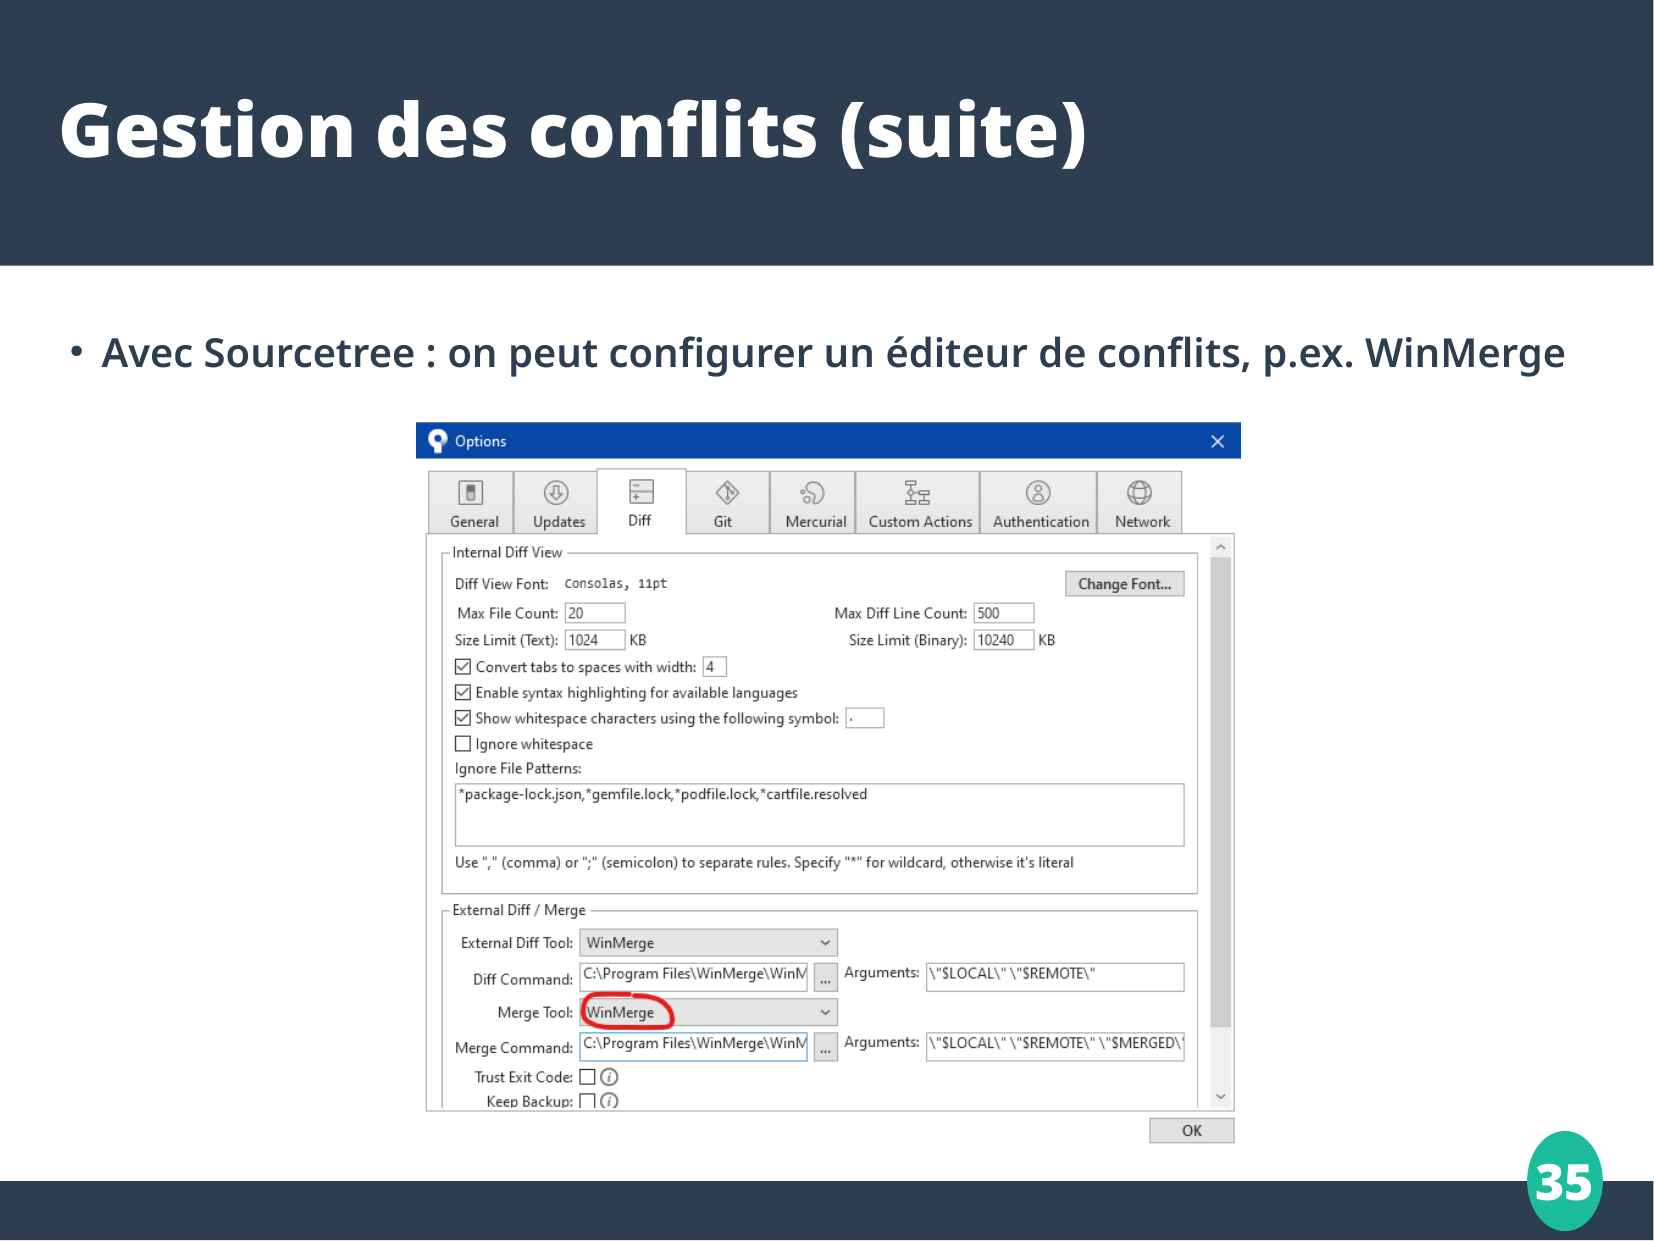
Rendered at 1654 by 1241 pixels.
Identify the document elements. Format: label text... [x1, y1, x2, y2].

picture [416, 422, 1241, 1152]
title Gestion des conflits (suite) [59, 49, 1595, 207]
list Avec Sourcetree : on peut configurer un éditeur de conflits, p.ex. WinMerge [59, 324, 1595, 414]
